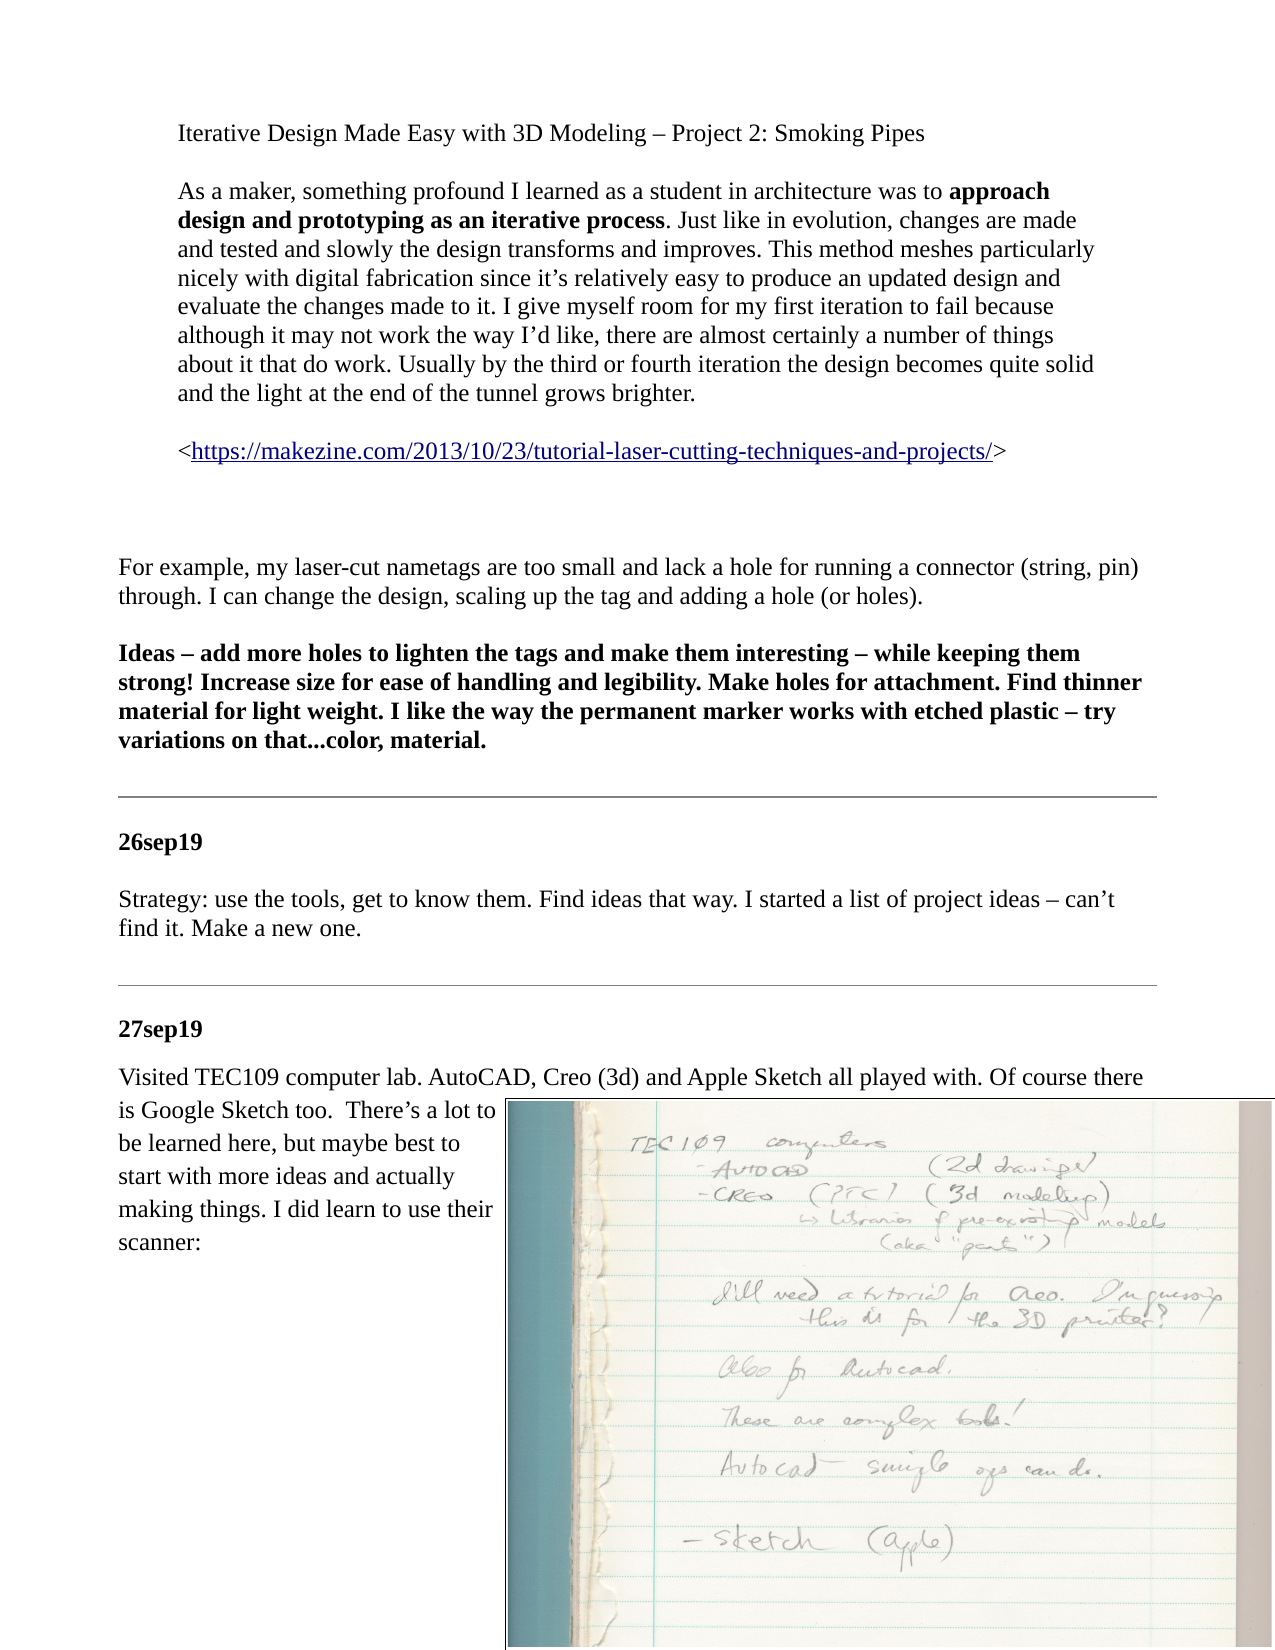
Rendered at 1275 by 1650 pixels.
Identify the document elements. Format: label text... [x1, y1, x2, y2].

text Strategy: use the tools, get to know them. Find ideas that way. I started a list of project ideas – can’t find it. Make a new one. [118, 884, 1157, 942]
text As a maker, something profound I learned as a student in architecture was to approach design and prototyping as an iterative process. Just like in evolution, changes are made and tested and slowly the design transforms and improves. This method meshes particularly nicely with digital fabrication since it’s relatively easy to produce an updated design and evaluate the changes made to it. I give myself room for my first iteration to fail because although it may not work the way I’d like, there are almost certainly a number of things about it that do work. Usually by the third or fourth iteration the design becomes quite solid and the light at the end of the tunnel grows brighter. [177, 176, 1098, 406]
text 26sep19 [118, 827, 1157, 855]
text Visited TEC109 computer lab. AutoCAD, Creo (3d) and Apple Sketch all played with. Of course there is Google Sketch too. There’s a lot to be learned here, but maybe best to start with more ideas and actually making things. I did learn to use their scanner: [118, 1062, 1157, 1256]
picture [507, 1101, 1272, 1228]
text 27sep19 [118, 1014, 1157, 1043]
text Iterative Design Made Easy with 3D Modeling – Project 2: Smoking Pipes [177, 118, 1098, 147]
text Ideas – add more holes to lighten the tags and make them interesting – while keeping them strong! Increase size for ease of handling and legibility. Make holes for attachment. Find thinner material for light weight. I like the way the permanent marker works with etched plastic – try variations on that...color, material. [118, 638, 1157, 753]
text [506, 1099, 1275, 1650]
text For example, my laser-cut nametags are too small and lack a hole for running a connector (string, pin) through. I can change the design, scaling up the tag and adding a hole (or holes). [118, 552, 1157, 610]
text <https://makezine.com/2013/10/23/tutorial-laser-cutting-techniques-and-projects/> [177, 436, 1098, 464]
